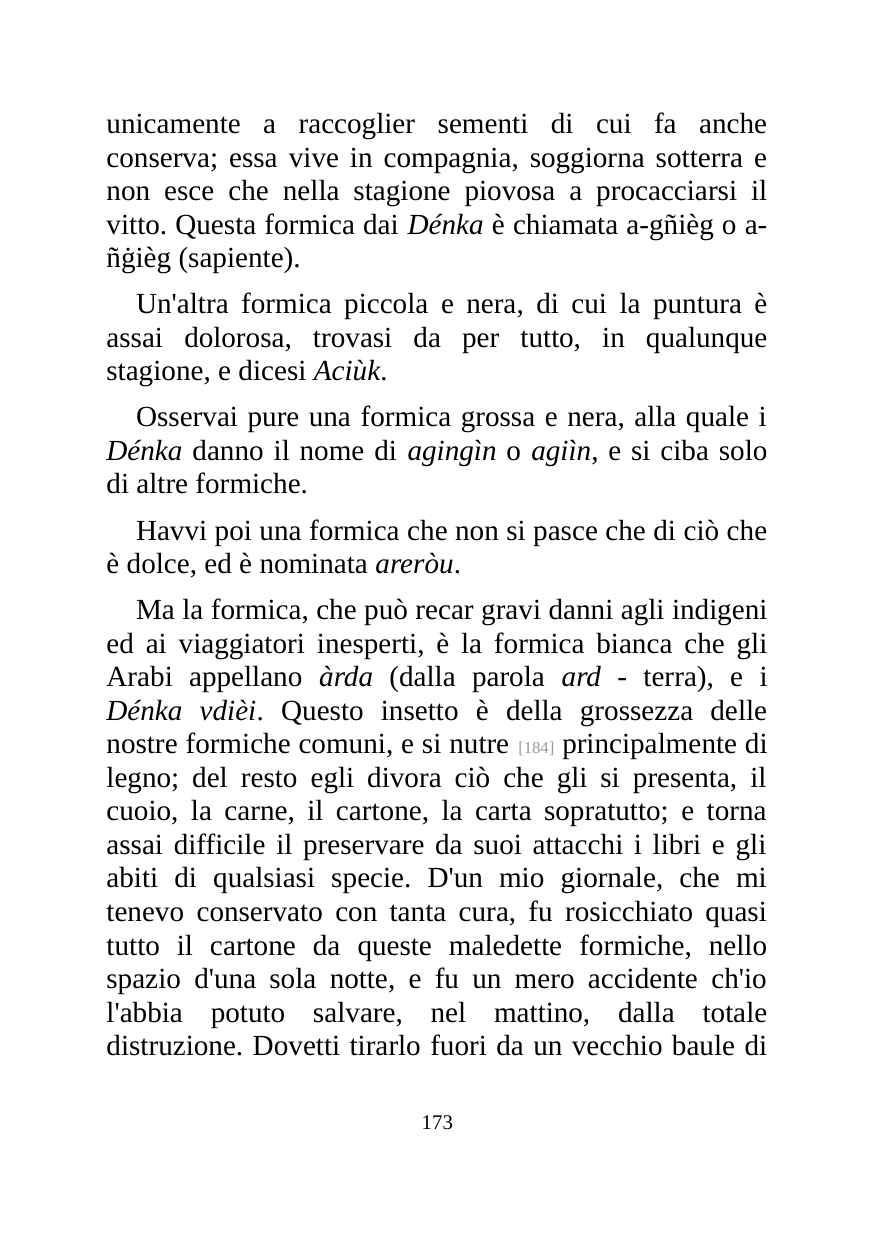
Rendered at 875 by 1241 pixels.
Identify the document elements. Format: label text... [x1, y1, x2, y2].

text Ma la formica, che può recar gravi danni agli indigeni ed ai viaggiatori inesperti, è la formica bianca che gli Arabi appellano àrda (dalla parola ard - terra), e i Dénka vdièi. Questo insetto è della grossezza delle nostre formiche comuni, e si nutre [184] principalmente di legno; del resto egli divora ciò che gli si presenta, il cuoio, la carne, il cartone, la carta sopratutto; e torna assai difficile il preservare da suoi attacchi i libri e gli abiti di qualsiasi specie. D'un mio giornale, che mi tenevo conservato con tanta cura, fu rosicchiato quasi tutto il cartone da queste maledette formiche, nello spazio d'una sola notte, e fu un mero accidente ch'io l'abbia potuto salvare, nel mattino, dalla totale distruzione. Dovetti tirarlo fuori da un vecchio baule di [106, 592, 768, 1062]
text Havvi poi una formica che non si pasce che di ciò che è dolce, ed è nominata areròu. [106, 513, 768, 580]
text unicamente a raccoglier sementi di cui fa anche conserva; essa vive in compagnia, soggiorna sotterra e non esce che nella stagione piovosa a procacciarsi il vitto. Questa formica dai Dénka è chiamata a-gñièg o a-ñġièg (sapiente). [106, 106, 768, 274]
text Un'altra formica piccola e nera, di cui la puntura è assai dolorosa, trovasi da per tutto, in qualunque stagione, e dicesi Aciùk. [106, 286, 768, 387]
text Osservai pure una formica grossa e nera, alla quale i Dénka danno il nome di agingìn o agiìn, e si ciba solo di altre formiche. [106, 399, 768, 500]
